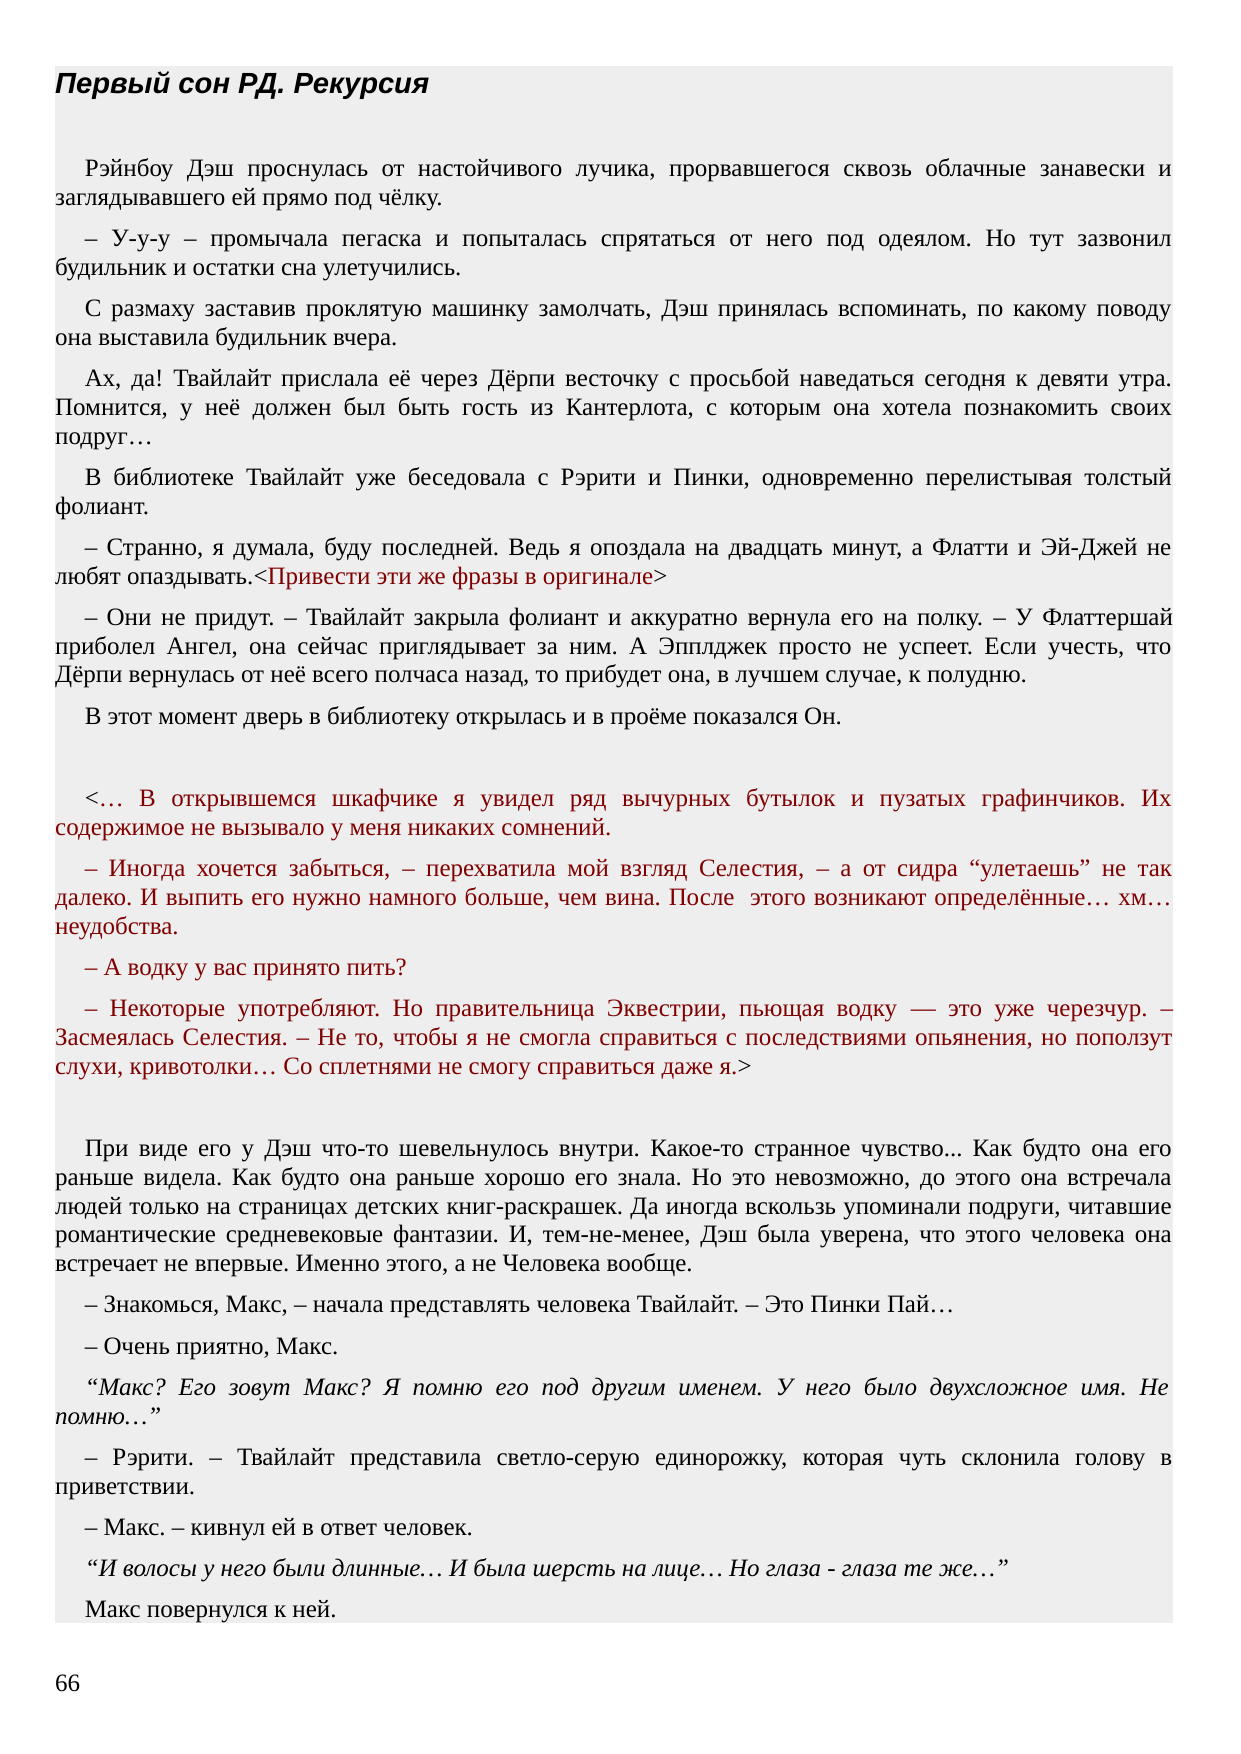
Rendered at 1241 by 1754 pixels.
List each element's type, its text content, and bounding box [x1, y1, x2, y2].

text В этот момент дверь в библиотеку открылась и в проёме показался Он. [55, 701, 1173, 729]
subtitle Первый сон РД. Рекурсия [55, 66, 1173, 99]
text – Очень приятно, Макс. [55, 1331, 1173, 1359]
text Макс повернулся к ней. [55, 1594, 1173, 1623]
text “И волосы у него были длинные… И была шерсть на лице… Но глаза - глаза те же…” [55, 1553, 1173, 1582]
text “Макс? Его зовут Макс? Я помню его под другим именем. У него было двухсложное имя. Не помню…” [55, 1372, 1173, 1429]
text – Они не придут. – Твайлайт закрыла фолиант и аккуратно вернула его на полку. – У Флаттершай приболел Ангел, она сейчас приглядывает за ним. А Эпплджек просто не успеет. Если учесть, что Дёрпи вернулась от неё всего полчаса назад, то прибудет она, в лучшем случае, к полудню. [55, 602, 1173, 688]
text При виде его у Дэш что-то шевельнулось внутри. Какое-то странное чувство... Как будто она его раньше видела. Как будто она раньше хорошо его знала. Но это невозможно, до этого она встречала людей только на страницах детских книг-раскрашек. Да иногда вскользь упоминали подруги, читавшие романтические средневековые фантазии. И, тем-не-менее, Дэш была уверена, что этого человека она встречает не впервые. Именно этого, а не Человека вообще. [55, 1133, 1173, 1277]
text – Иногда хочется забыться, – перехватила мой взгляд Селестия, – а от сидра “улетаешь” не так далеко. И выпить его нужно намного больше, чем вина. После этого возникают определённые… хм… неудобства. [55, 853, 1173, 939]
text – Знакомься, Макс, – начала представлять человека Твайлайт. – Это Пинки Пай… [55, 1289, 1173, 1318]
text – А водку у вас принято пить? [55, 952, 1173, 981]
text – Макс. – кивнул ей в ответ человек. [55, 1512, 1173, 1541]
text – Рэрити. – Твайлайт представила светло-серую единорожку, которая чуть склонила голову в приветствии. [55, 1442, 1173, 1499]
text Рэйнбоу Дэш проснулась от настойчивого лучика, прорвавшегося сквозь облачные занавески и заглядывавшего ей прямо под чёлку. [55, 153, 1173, 211]
text С размаху заставив проклятую машинку замолчать, Дэш принялась вспоминать, по какому поводу она выставила будильник вчера. [55, 293, 1173, 351]
text – Некоторые употребляют. Но правительница Эквестрии, пьющая водку — это уже черезчур. – Засмеялась Селестия. – Не то, чтобы я не смогла справиться с последствиями опьянения, но поползут слухи, кривотолки… Со сплетнями не смогу справиться даже я.> [55, 993, 1173, 1079]
text В библиотеке Твайлайт уже беседовала с Рэрити и Пинки, одновременно перелистывая толстый фолиант. [55, 462, 1173, 519]
text Ах, да! Твайлайт прислала её через Дёрпи весточку с просьбой наведаться сегодня к девяти утра. Помнится, у неё должен был быть гость из Кантерлота, с которым она хотела познакомить своих подруг… [55, 363, 1173, 449]
text <… В открывшемся шкафчике я увидел ряд вычурных бутылок и пузатых графинчиков. Их содержимое не вызывало у меня никаких сомнений. [55, 783, 1173, 841]
text – Странно, я думала, буду последней. Ведь я опоздала на двадцать минут, а Флатти и Эй-Джей не любят опаздывать.<Привести эти же фразы в оригинале> [55, 532, 1173, 589]
text – У-у-у – промычала пегаска и попыталась спрятаться от него под одеялом. Но тут зазвонил будильник и остатки сна улетучились. [55, 223, 1173, 281]
